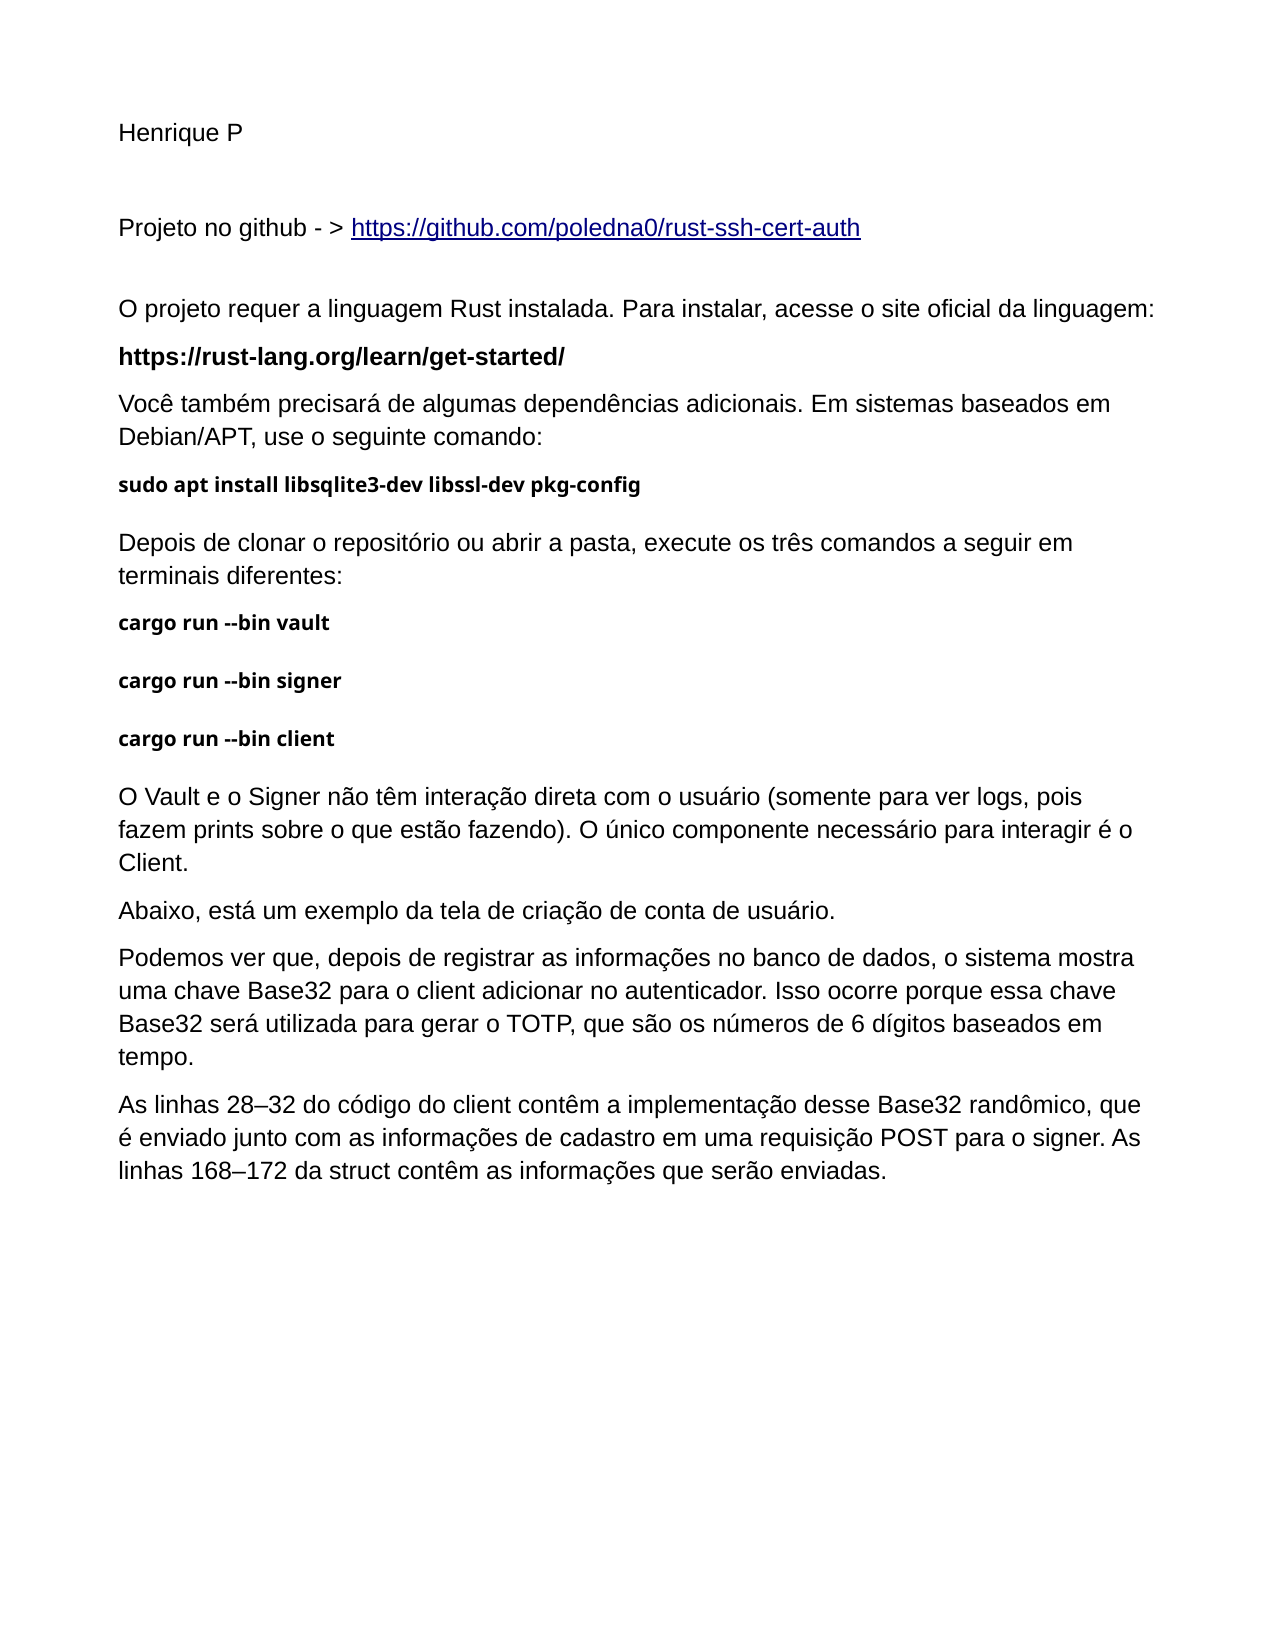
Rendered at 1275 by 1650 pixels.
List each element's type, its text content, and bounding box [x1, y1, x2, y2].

text O projeto requer a linguagem Rust instalada. Para instalar, acesse o site oficial da linguagem: [118, 261, 1157, 323]
text https://rust-lang.org/learn/get-started/ [118, 342, 1157, 370]
text Projeto no github - > https://github.com/poledna0/rust-ssh-cert-auth [118, 213, 1157, 242]
text Abaixo, está um exemplo da tela de criação de conta de usuário. [118, 896, 1157, 924]
text Podemos ver que, depois de registrar as informações no banco de dados, o sistema mostra uma chave Base32 para o client adicionar no autenticador. Isso ocorre porque essa chave Base32 será utilizada para gerar o TOTP, que são os números de 6 dígitos baseados em tempo. [118, 943, 1157, 1071]
text O Vault e o Signer não têm interação direta com o usuário (somente para ver logs, pois fazem prints sobre o que estão fazendo). O único componente necessário para interagir é o Client. [118, 782, 1157, 877]
text cargo run --bin vault [118, 608, 1157, 637]
text cargo run --bin client [118, 724, 1157, 753]
text Você também precisará de algumas dependências adicionais. Em sistemas baseados em Debian/APT, use o seguinte comando: [118, 389, 1157, 451]
text Depois de clonar o repositório ou abrir a pasta, execute os três comandos a seguir em terminais diferentes: [118, 528, 1157, 589]
text cargo run --bin signer [118, 666, 1157, 695]
text As linhas 28–32 do código do client contêm a implementação desse Base32 randômico, que é enviado junto com as informações de cadastro em uma requisição POST para o signer. As linhas 168–172 da struct contêm as informações que serão enviadas. [118, 1090, 1157, 1185]
text Henrique P [118, 118, 1157, 147]
text sudo apt install libsqlite3-dev libssl-dev pkg-config [118, 470, 1157, 498]
